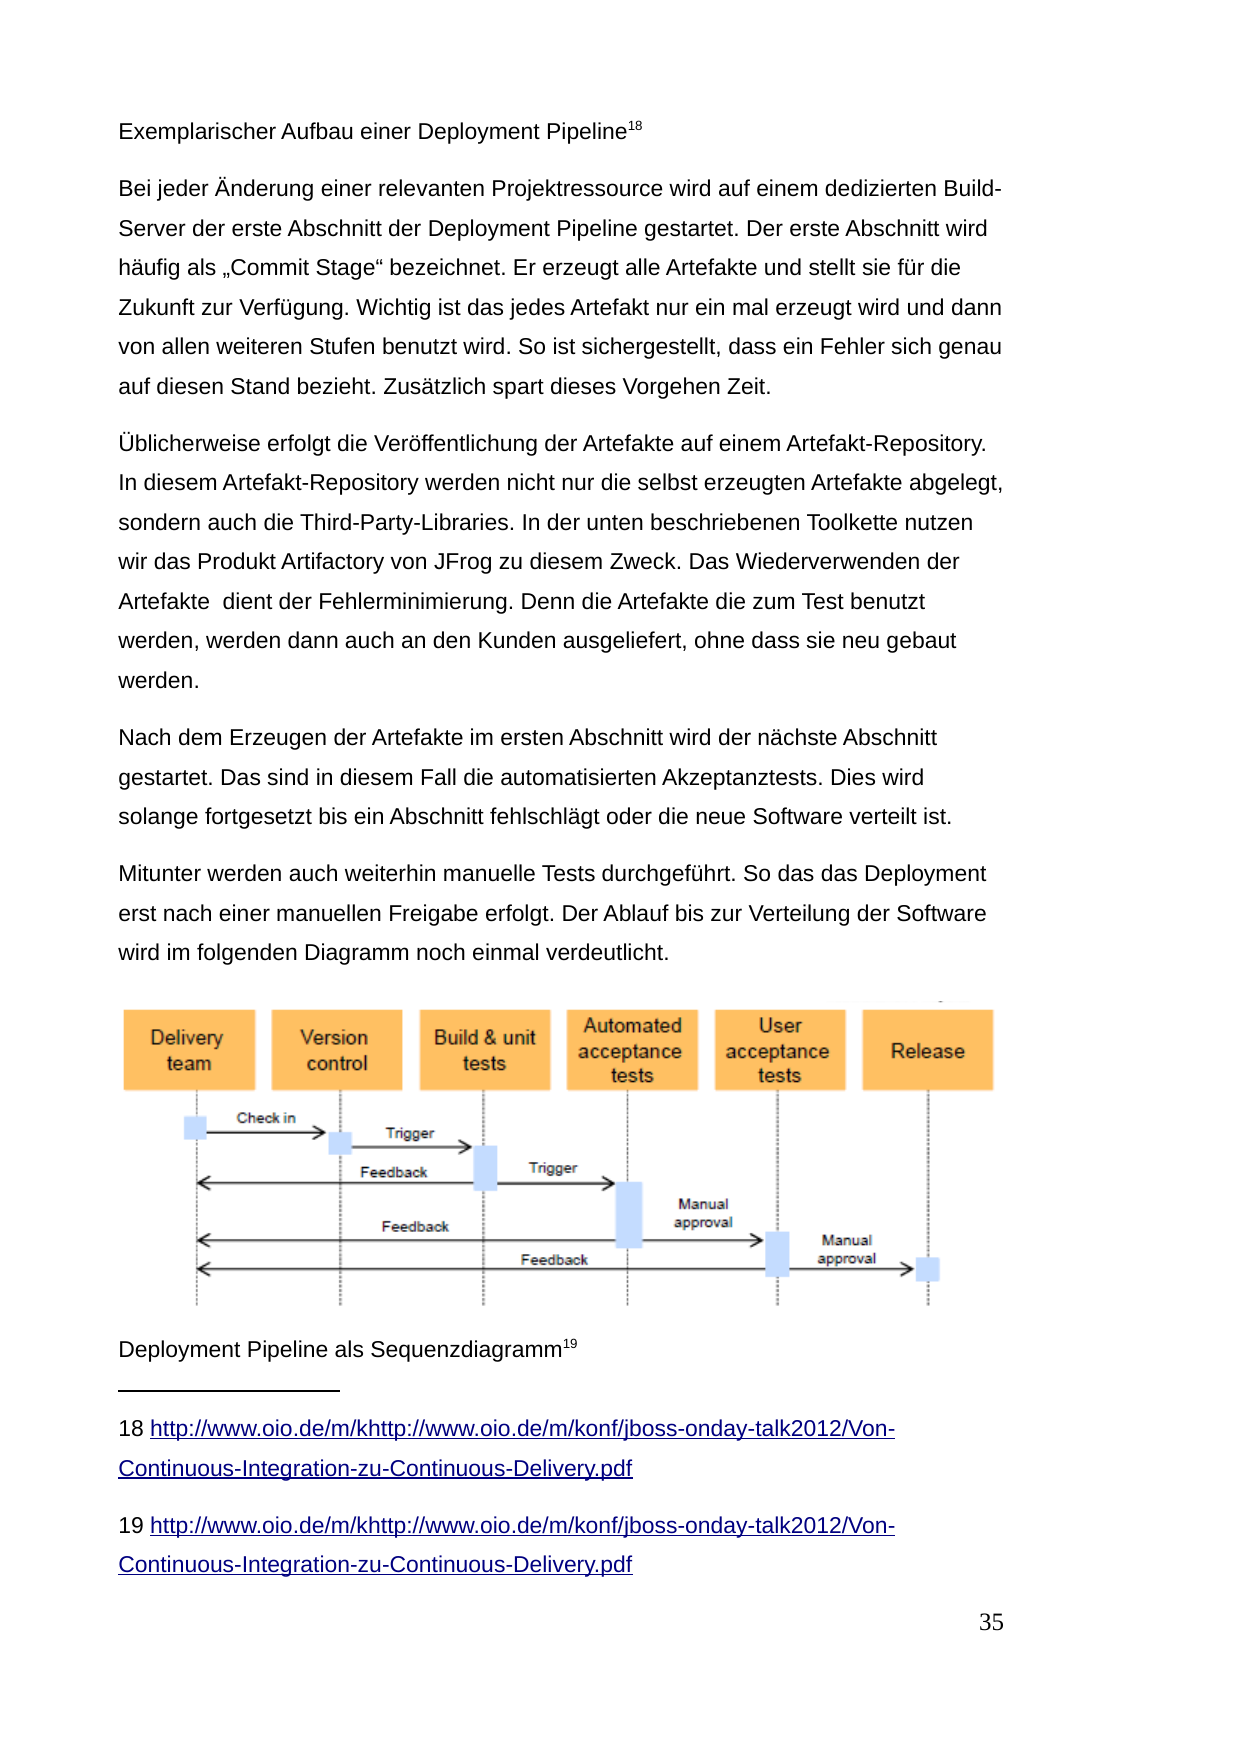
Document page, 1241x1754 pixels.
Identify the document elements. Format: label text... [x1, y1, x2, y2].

text Üblicherweise erfolgt die Veröffentlichung der Artefakte auf einem Artefakt-Repository. In diesem Artefakt-Repository werden nicht nur die selbst erzeugten Artefakte abgelegt, sondern auch die Third-Party-Libraries. In der unten beschriebenen Toolkette nutzen wir das Produkt Artifactory von JFrog zu diesem Zweck. Das Wiederverwenden der Artefakte dient der Fehlerminimierung. Denn die Artefakte die zum Test benutzt werden, werden dann auch an den Kunden ausgeliefert, ohne dass sie neu gebaut werden. [118, 430, 1004, 693]
text [118, 996, 1004, 1001]
picture [118, 1001, 1005, 1324]
text Mitunter werden auch weiterhin manuelle Tests durchgeführt. So das das Deployment erst nach einer manuellen Freigabe erfolgt. Der Ablauf bis zur Verteilung der Software wird im folgenden Diagramm noch einmal verdeutlicht. [118, 860, 1004, 965]
text Deployment Pipeline als Sequenzdiagramm [118, 1324, 1004, 1363]
text Nach dem Erzeugen der Artefakte im ersten Abschnitt wird der nächste Abschnitt gestartet. Das sind in diesem Fall die automatisierten Akzeptanztests. Dies wird solange fortgesetzt bis ein Abschnitt fehlschlägt oder die neue Software verteilt ist. [118, 724, 1004, 829]
text Bei jeder Änderung einer relevanten Projektressource wird auf einem dedizierten Build-Server der erste Abschnitt der Deployment Pipeline gestartet. Der erste Abschnitt wird häufig als „Commit Stage“ bezeichnet. Er erzeugt alle Artefakte und stellt sie für die Zukunft zur Verfügung. Wichtig ist das jedes Artefakt nur ein mal erzeugt wird und dann von allen weiteren Stufen benutzt wird. So ist sichergestellt, dass ein Fehler sich genau auf diesen Stand bezieht. Zusätzlich spart dieses Vorgehen Zeit. [118, 175, 1004, 399]
text http://www.oio.de/m/khttp://www.oio.de/m/konf/jboss-onday-talk2012/Von-Continuous-Integration-zu-Continuous-Delivery.pdf [118, 1415, 1004, 1481]
text http://www.oio.de/m/khttp://www.oio.de/m/konf/jboss-onday-talk2012/Von-Continuous-Integration-zu-Continuous-Delivery.pdf [118, 1512, 1004, 1578]
text Exemplarischer Aufbau einer Deployment Pipeline [118, 118, 1004, 144]
